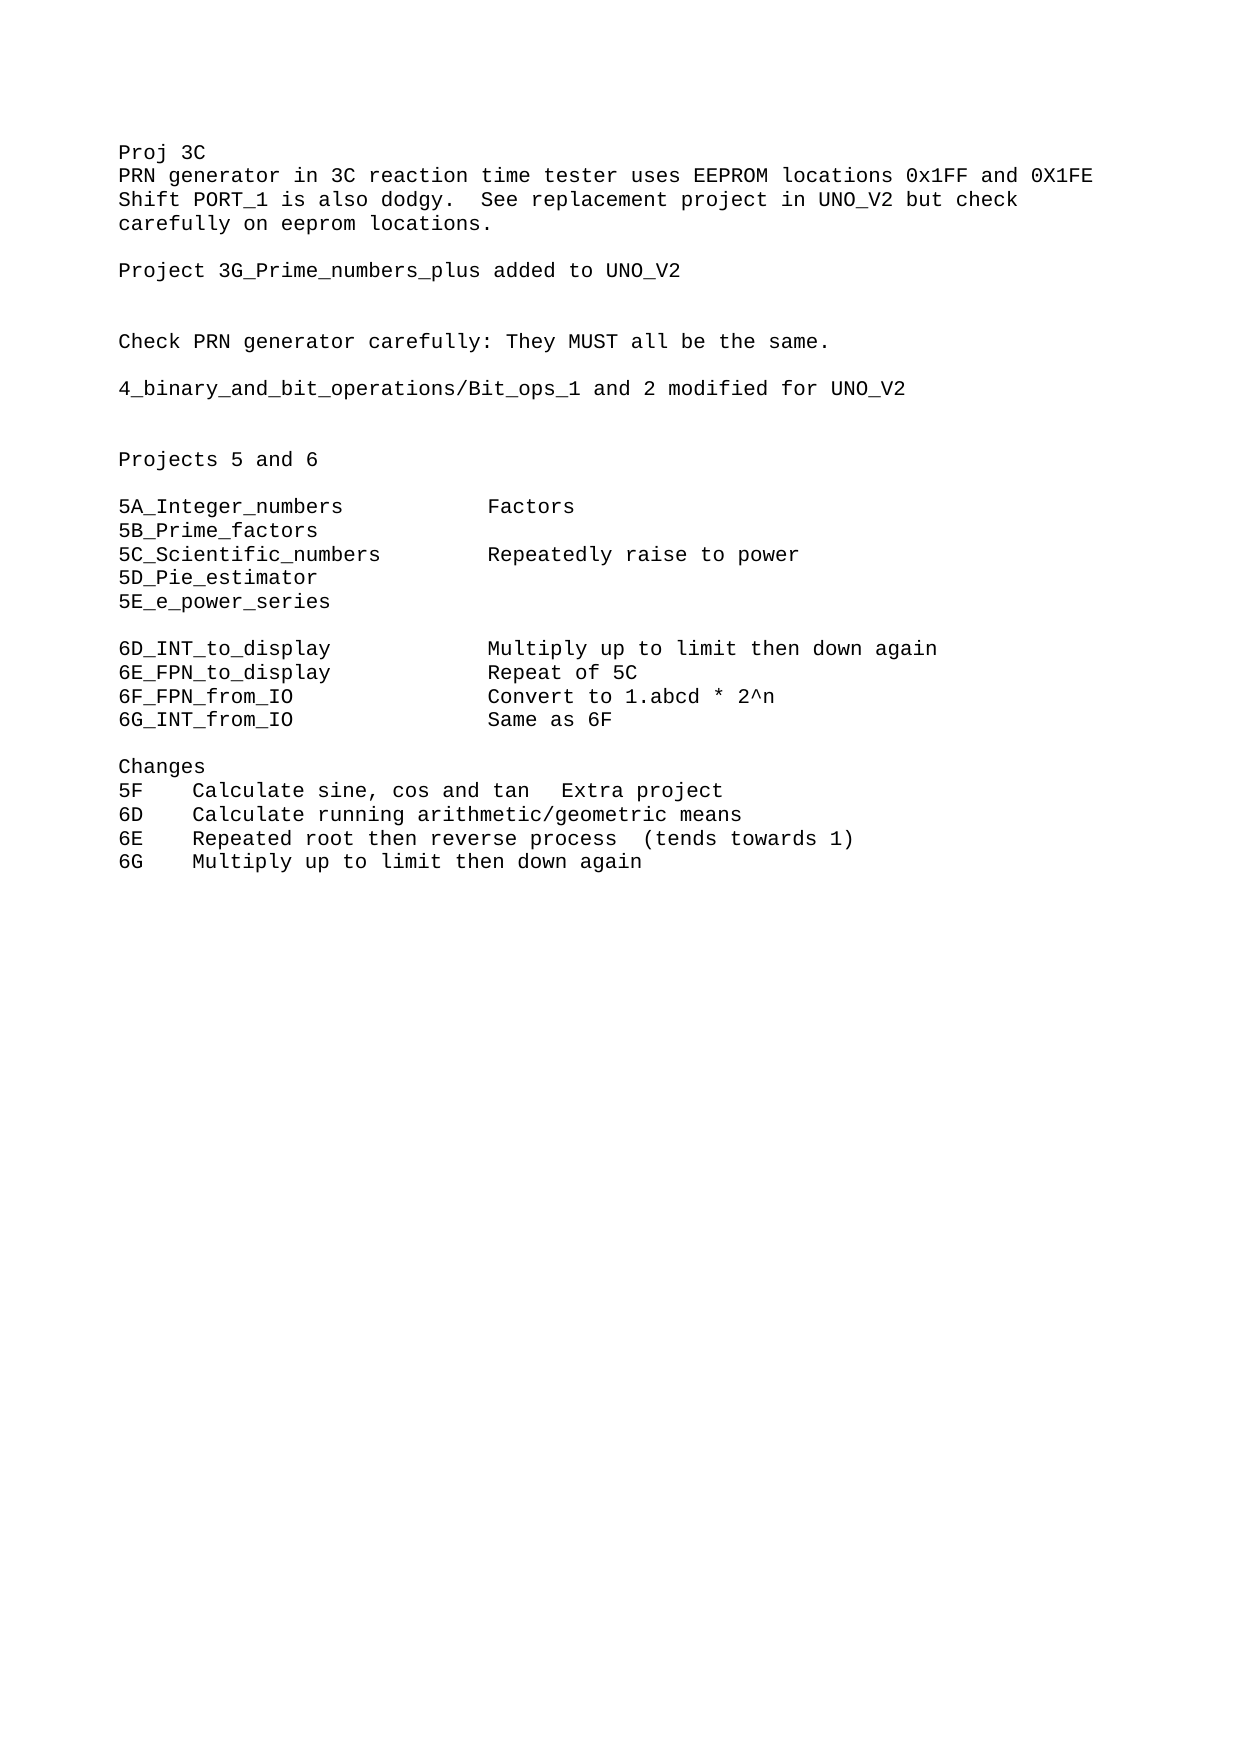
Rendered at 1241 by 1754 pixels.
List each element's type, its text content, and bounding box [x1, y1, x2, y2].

text Changes [118, 757, 1122, 780]
text 5D_Pie_estimator [118, 567, 1122, 591]
text 6G Multiply up to limit then down again [118, 851, 1122, 875]
text 6D_INT_to_display Multiply up to limit then down again [118, 638, 1122, 662]
text 4_binary_and_bit_operations/Bit_ops_1 and 2 modified for UNO_V2 [118, 378, 1122, 402]
text 5F Calculate sine, cos and tan Extra project [118, 780, 1122, 804]
text 6E_FPN_to_display Repeat of 5C [118, 662, 1122, 686]
text Project 3G_Prime_numbers_plus added to UNO_V2 [118, 260, 1122, 284]
text Check PRN generator carefully: They MUST all be the same. [118, 331, 1122, 354]
text 5C_Scientific_numbers Repeatedly raise to power [118, 544, 1122, 567]
text 5B_Prime_factors [118, 520, 1122, 544]
text 5A_Integer_numbers Factors [118, 496, 1122, 520]
text 6F_FPN_from_IO Convert to 1.abcd * 2^n [118, 686, 1122, 709]
text PRN generator in 3C reaction time tester uses EEPROM locations 0x1FF and 0X1FE [118, 165, 1122, 189]
text Shift PORT_1 is also dodgy. See replacement project in UNO_V2 but check carefully on eeprom locations. [118, 189, 1122, 236]
text 6D Calculate running arithmetic/geometric means [118, 804, 1122, 827]
text 6G_INT_from_IO Same as 6F [118, 709, 1122, 733]
text Proj 3C [118, 142, 1122, 165]
text Projects 5 and 6 [118, 449, 1122, 473]
text 5E_e_power_series [118, 591, 1122, 615]
text 6E Repeated root then reverse process (tends towards 1) [118, 827, 1122, 851]
